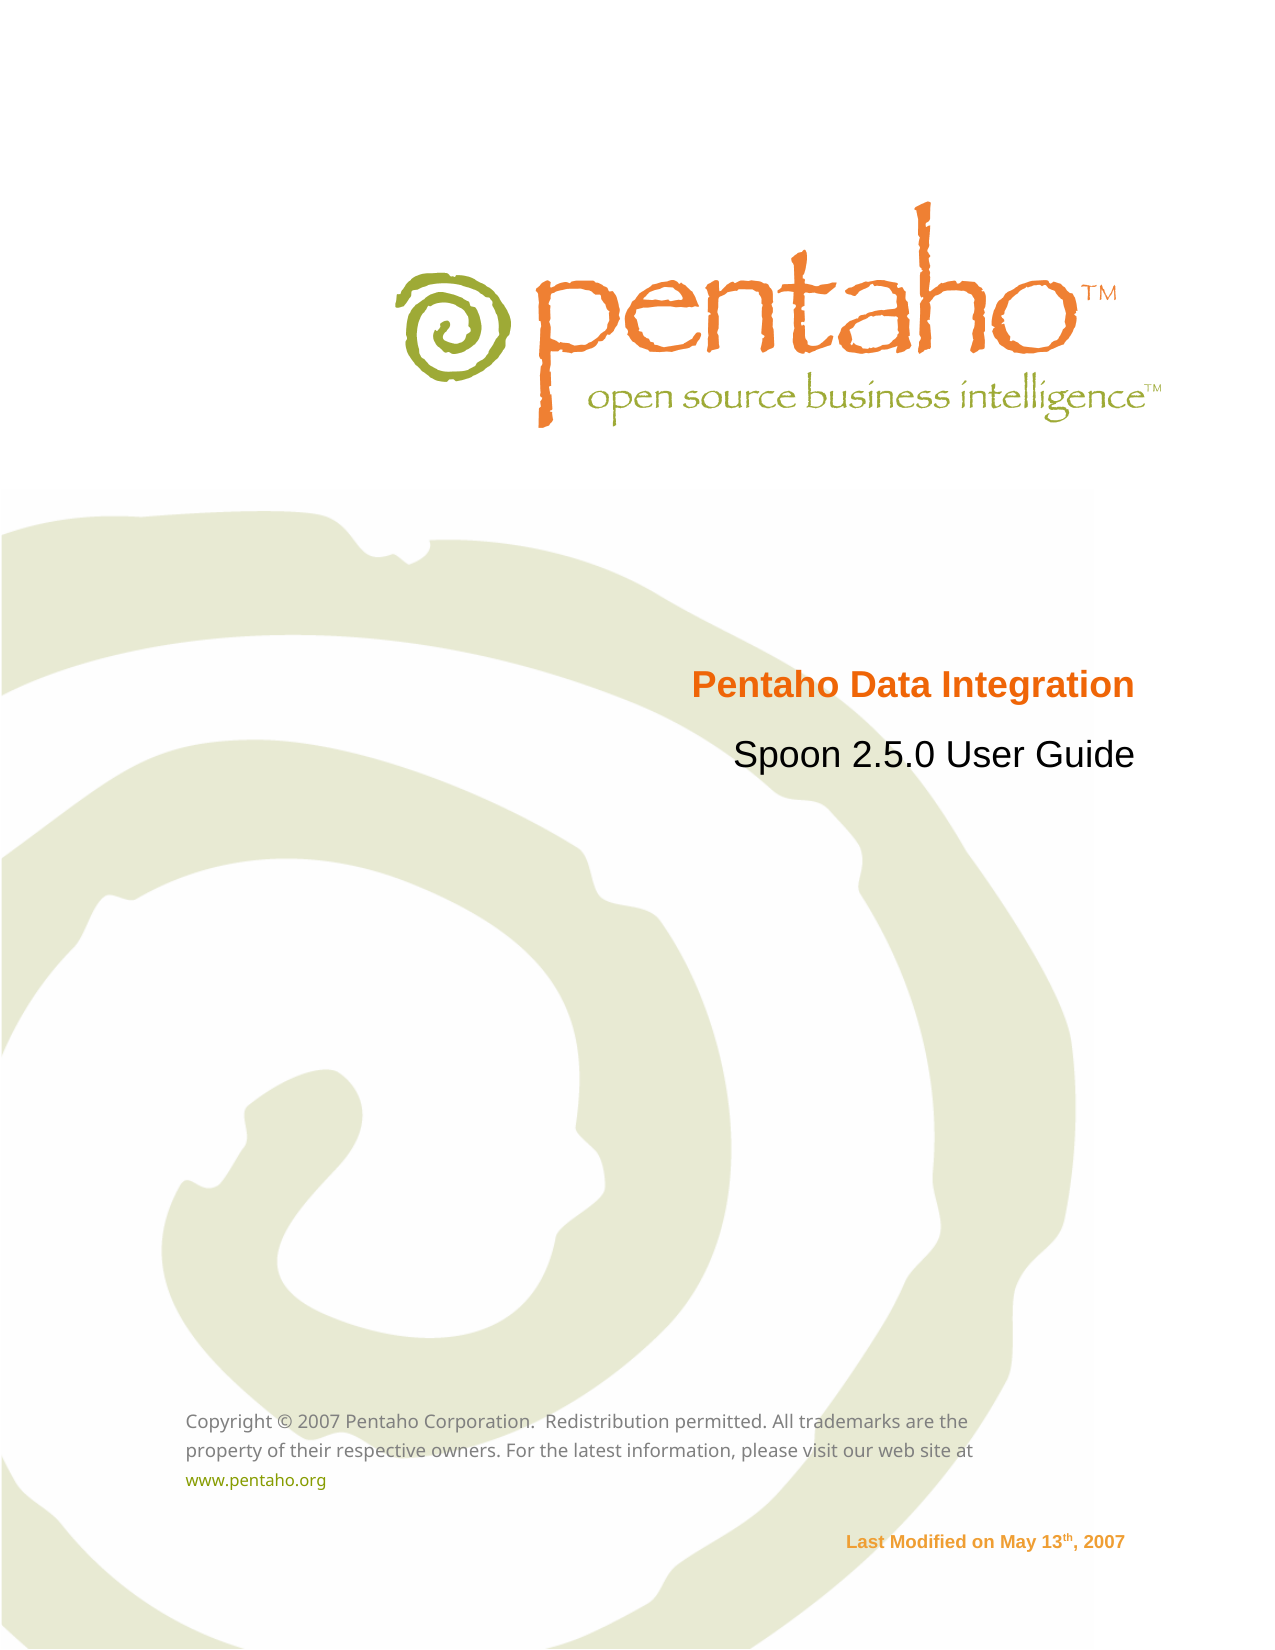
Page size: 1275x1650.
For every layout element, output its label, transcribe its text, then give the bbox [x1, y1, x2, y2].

text Spoon 2.5.0 User Guide [185, 730, 1135, 777]
text Pentaho Data Integration [185, 660, 1135, 707]
text Copyright © 2007 Pentaho Corporation. Redistribution permitted. All trademarks are the property of their respective owners. For the latest information, please visit our web site at www.pentaho.org [185, 1405, 1033, 1492]
picture [395, 195, 1161, 428]
